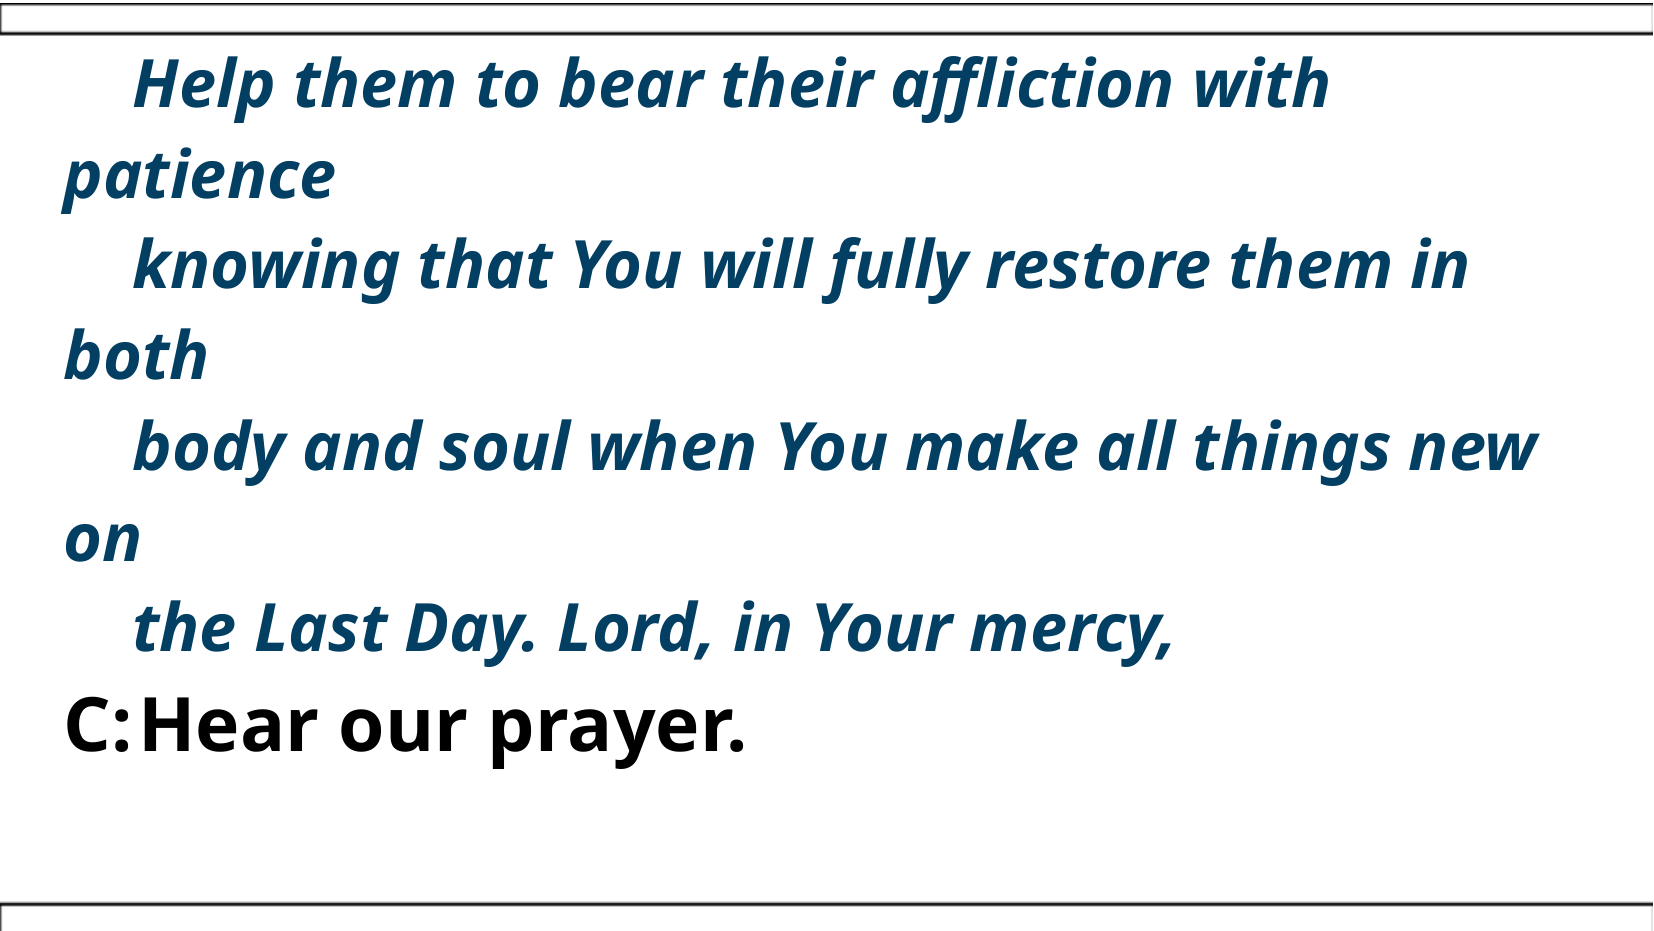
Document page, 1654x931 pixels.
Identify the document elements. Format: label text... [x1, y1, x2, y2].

picture [0, 3, 1653, 931]
text_box Help them to bear their affliction with patience knowing that You will fully restore them in both body and soul when You make all things new on the Last Day. Lord, in Your mercy, C: Hear our prayer. [48, 28, 1608, 499]
